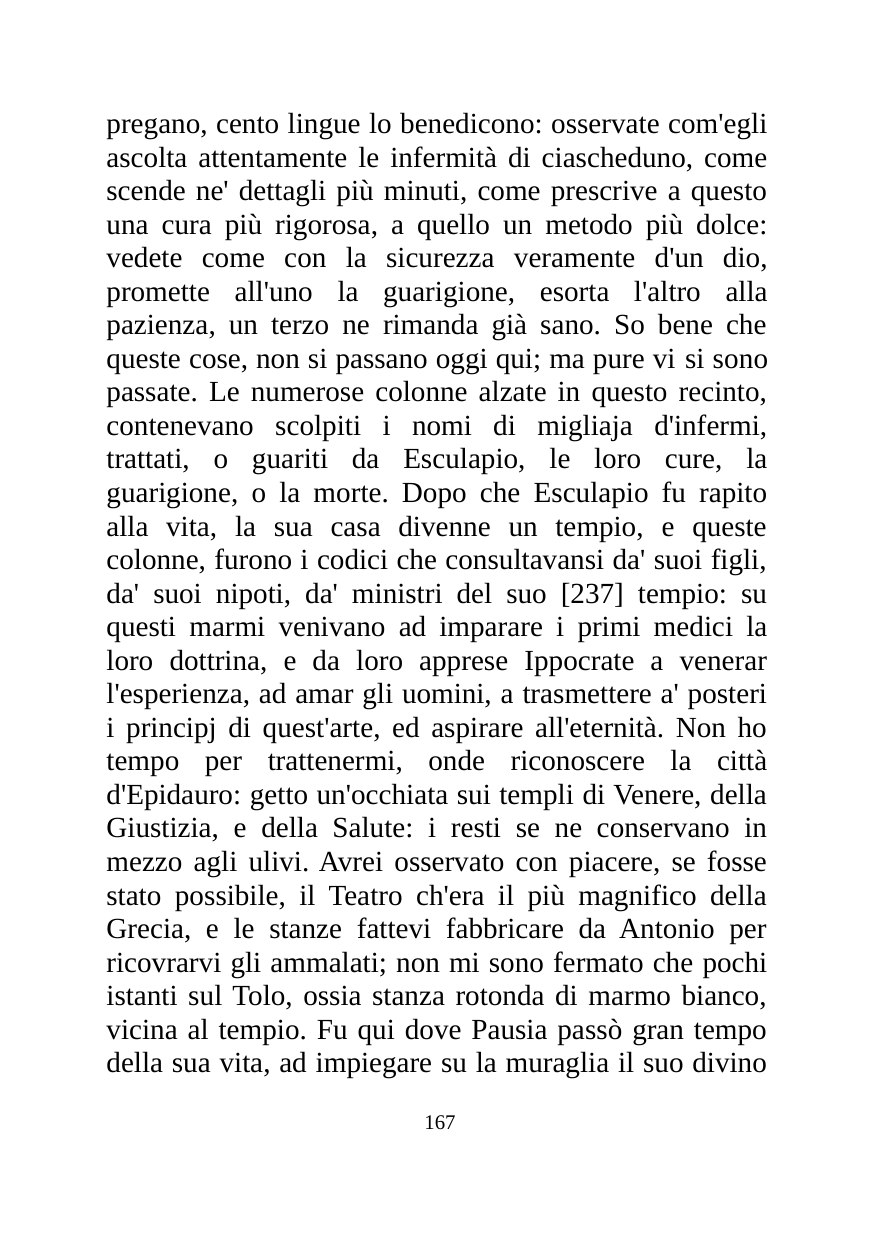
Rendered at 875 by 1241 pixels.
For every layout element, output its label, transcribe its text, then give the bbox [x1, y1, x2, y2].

text pregano, cento lingue lo benedicono: osservate com'egli ascolta attentamente le infermità di ciascheduno, come scende ne' dettagli più minuti, come prescrive a questo una cura più rigorosa, a quello un metodo più dolce: vedete come con la sicurezza veramente d'un dio, promette all'uno la guarigione, esorta l'altro alla pazienza, un terzo ne rimanda già sano. So bene che queste cose, non si passano oggi qui; ma pure vi si sono passate. Le numerose colonne alzate in questo recinto, contenevano scolpiti i nomi di migliaja d'infermi, trattati, o guariti da Esculapio, le loro cure, la guarigione, o la morte. Dopo che Esculapio fu rapito alla vita, la sua casa divenne un tempio, e queste colonne, furono i codici che consultavansi da' suoi figli, da' suoi nipoti, da' ministri del suo [237] tempio: su questi marmi venivano ad imparare i primi medici la loro dottrina, e da loro apprese Ippocrate a venerar l'esperienza, ad amar gli uomini, a trasmettere a' posteri i principj di quest'arte, ed aspirare all'eternità. Non ho tempo per trattenermi, onde riconoscere la città d'Epidauro: getto un'occhiata sui templi di Venere, della Giustizia, e della Salute: i resti se ne conservano in mezzo agli ulivi. Avrei osservato con piacere, se fosse stato possibile, il Teatro ch'era il più magnifico della Grecia, e le stanze fattevi fabbricare da Antonio per ricovrarvi gli ammalati; non mi sono fermato che pochi istanti sul Tolo, ossia stanza rotonda di marmo bianco, vicina al tempio. Fu qui dove Pausia passò gran tempo della sua vita, ad impiegare su la muraglia il suo divino [106, 106, 768, 1079]
